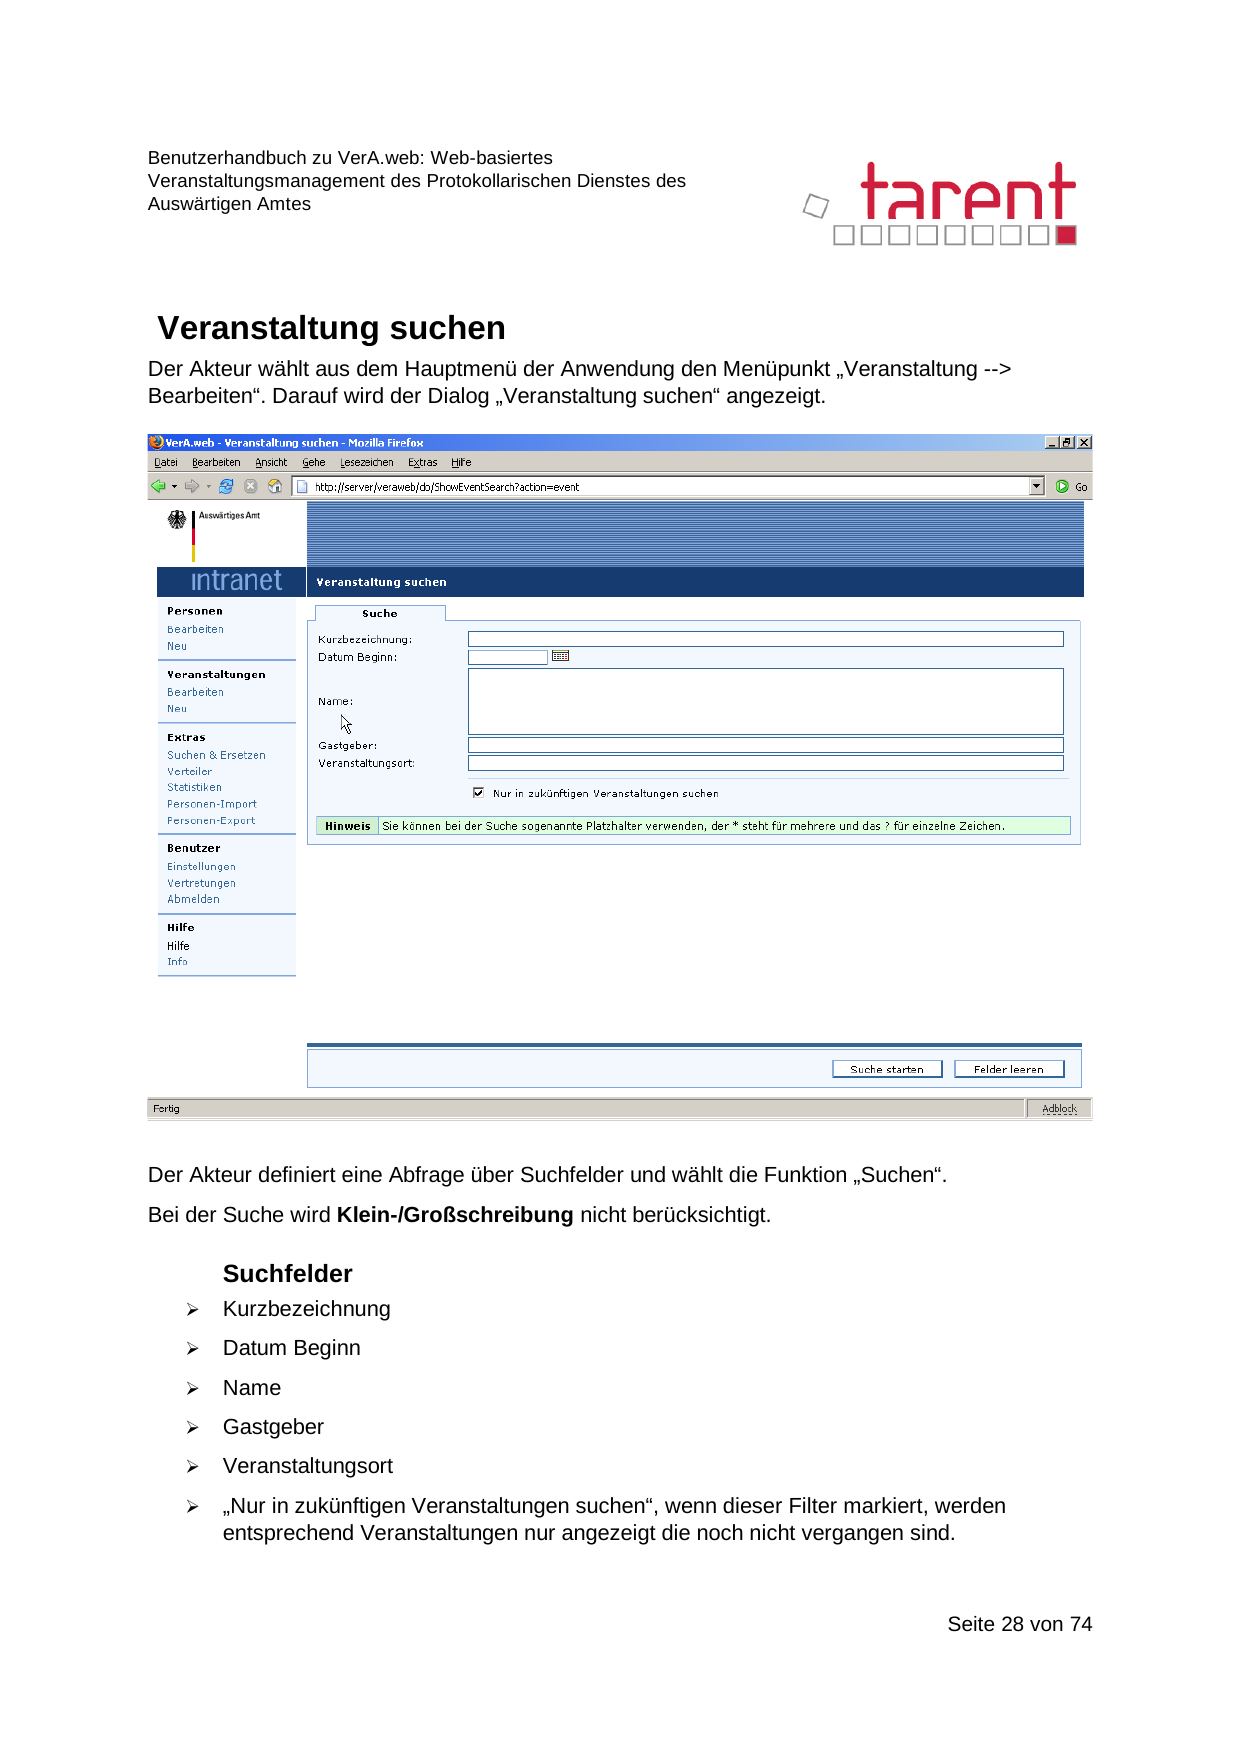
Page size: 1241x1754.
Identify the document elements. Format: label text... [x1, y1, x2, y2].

picture [790, 151, 1091, 255]
list Name [185, 1375, 1092, 1399]
subtitle Suchfelder [148, 1259, 1092, 1287]
list Veranstaltungsort [185, 1454, 1092, 1478]
picture [147, 434, 1093, 1121]
text Der Akteur definiert eine Abfrage über Suchfelder und wählt die Funktion „Suchen“. [148, 1163, 1092, 1187]
subtitle Veranstaltung suchen [148, 309, 1092, 346]
list Gastgeber [185, 1414, 1092, 1439]
text Bei der Suche wird Klein-/Großschreibung nicht berücksichtigt. [148, 1202, 1092, 1227]
list Kurzbezeichnung [185, 1296, 1092, 1321]
text Der Akteur wählt aus dem Hauptmenü der Anwendung den Menüpunkt „Veranstaltung --> Bearbeiten“. Darauf wird der Dialog „Veranstaltung suchen“ angezeigt. [148, 356, 1092, 434]
list „Nur in zukünftigen Veranstaltungen suchen“, wenn dieser Filter markiert, werden entsprechend Veranstaltungen nur angezeigt die noch nicht vergangen sind. [185, 1493, 1092, 1544]
list Datum Beginn [185, 1336, 1092, 1360]
